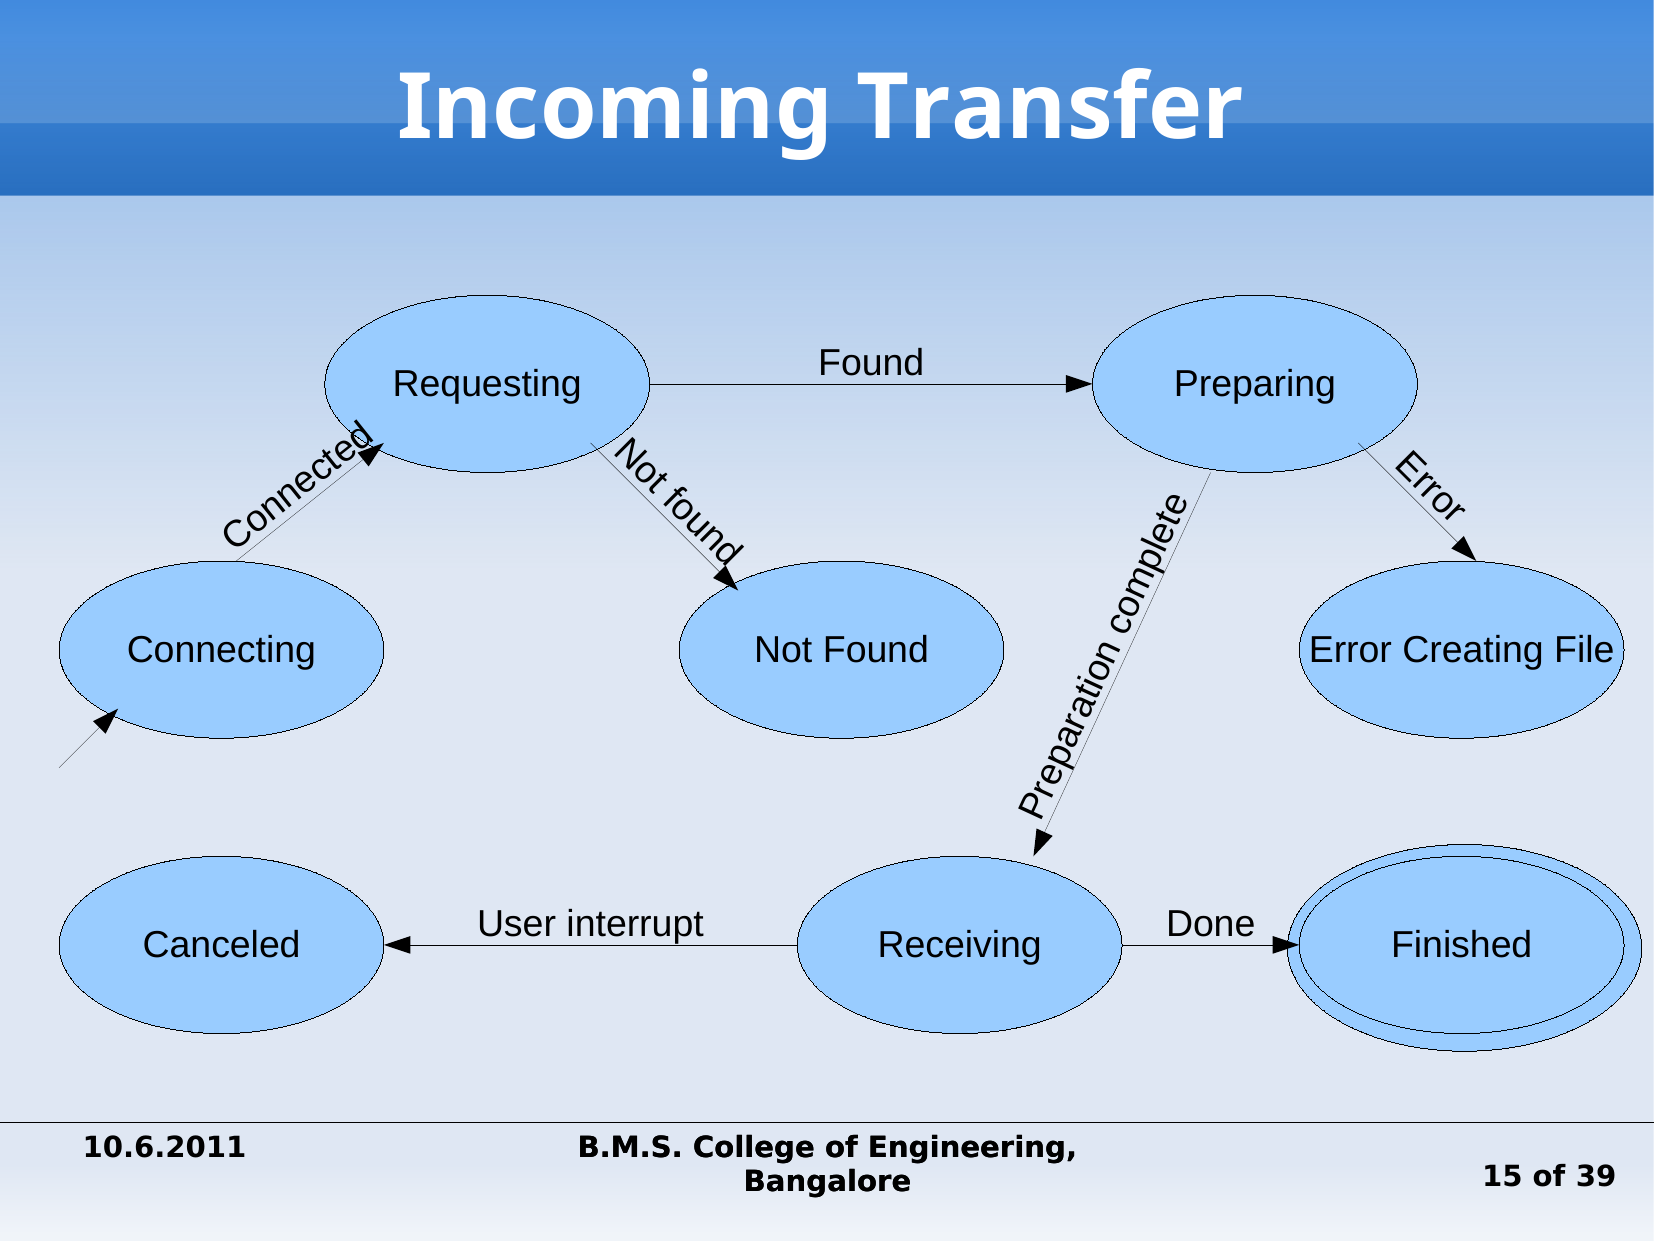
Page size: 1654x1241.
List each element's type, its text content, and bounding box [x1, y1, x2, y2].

picture [0, 0, 1654, 1122]
text_box Canceled [59, 856, 384, 1034]
text_box [1287, 844, 1642, 1052]
text_box Requesting [324, 295, 650, 473]
picture [0, 1123, 1654, 1241]
text_box Preparing [1092, 295, 1418, 473]
text_box Not Found [679, 561, 1004, 739]
title Incoming Transfer [76, 0, 1565, 208]
text_box Connecting [59, 561, 384, 739]
text_box Finished [1299, 856, 1625, 1034]
text_box Receiving [797, 856, 1123, 1034]
text_box Error Creating File [1299, 561, 1625, 739]
